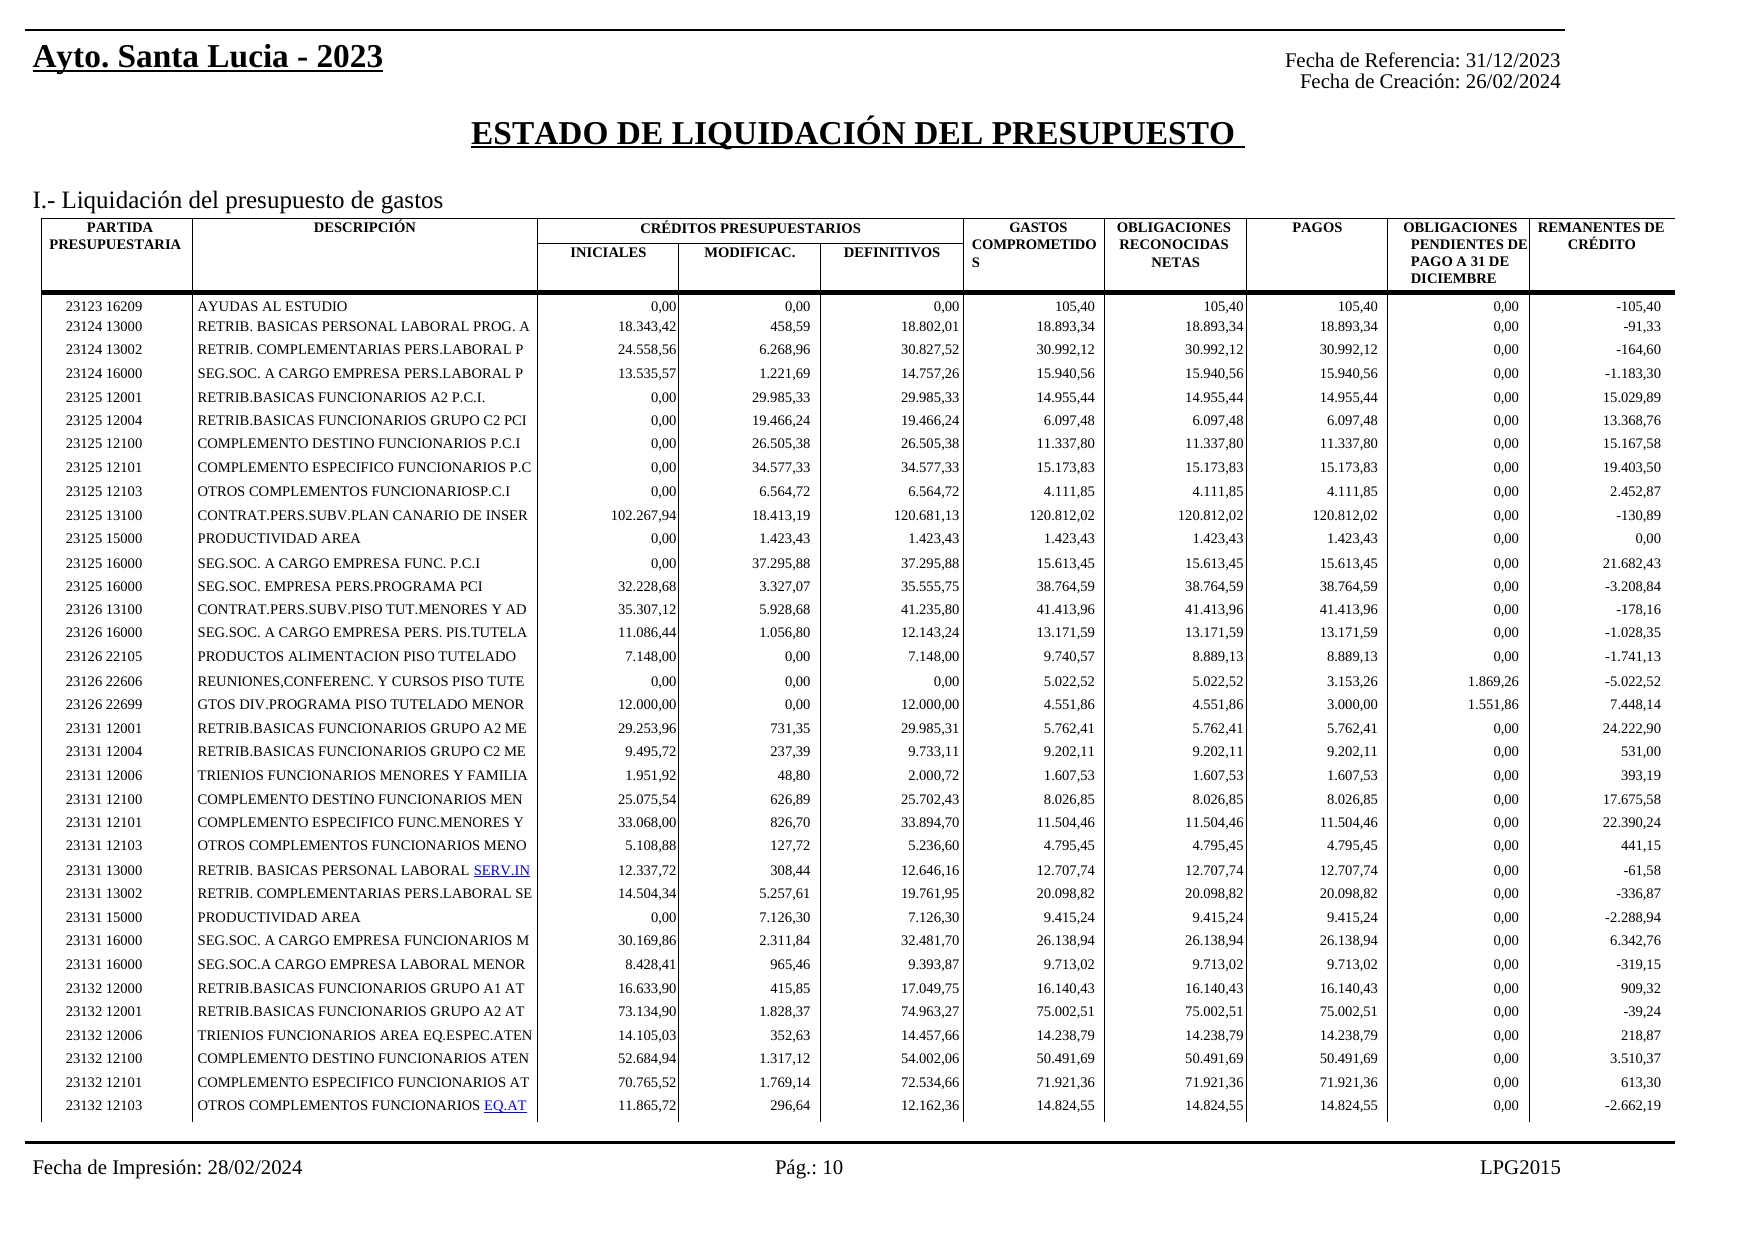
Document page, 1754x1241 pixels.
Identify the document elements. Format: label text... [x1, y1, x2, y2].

table_cell 0,00 [1388, 503, 1529, 526]
table_cell 9.202,11 [964, 740, 1104, 763]
table_cell 965,46 [679, 952, 820, 976]
table_cell 23125 13100 [42, 503, 192, 526]
table_cell 25.075,54 [538, 786, 678, 811]
table_cell 626,89 [679, 786, 820, 811]
table_cell 9.202,11 [1105, 740, 1246, 763]
table_cell 23125 12004 [42, 409, 192, 432]
table_cell 9.415,24 [1105, 905, 1246, 928]
text Fecha de Creación: 26/02/2024 [1300, 75, 1674, 91]
table_cell 12.707,74 [1247, 858, 1387, 881]
table_cell 13.171,59 [1105, 621, 1246, 644]
table_cell 38.764,59 [964, 574, 1104, 597]
table_cell 22.390,24 [1530, 811, 1675, 833]
table_cell 23125 12001 [42, 385, 192, 408]
table_cell SEG.SOC.A CARGO EMPRESA LABORAL MENOR [193, 952, 537, 976]
table_cell 1.951,92 [538, 763, 678, 786]
table_cell -5.022,52 [1530, 669, 1675, 692]
table_cell 0,00 [1388, 929, 1529, 952]
table_cell 731,35 [679, 716, 820, 739]
table_cell PRODUCTIVIDAD AREA [193, 526, 537, 550]
table_cell 33.068,00 [538, 811, 678, 833]
table_cell 19.761,95 [821, 881, 963, 905]
table_cell SEG.SOC. A CARGO EMPRESA PERS. PIS.TUTELA [193, 621, 537, 644]
table_cell 23126 22606 [42, 669, 192, 692]
table_cell 531,00 [1530, 740, 1675, 763]
table_cell 0,00 [1388, 432, 1529, 456]
table_cell -1.028,35 [1530, 621, 1675, 644]
table_cell 23131 12001 [42, 716, 192, 739]
table_cell COMPLEMENTO DESTINO FUNCIONARIOS P.C.I [193, 432, 537, 456]
table_cell 41.413,96 [964, 598, 1104, 621]
table_cell 0,00 [1388, 409, 1529, 432]
table_cell 14.238,79 [1247, 1023, 1387, 1046]
table_cell 15.029,89 [1530, 385, 1675, 408]
table_cell 34.577,33 [821, 456, 963, 479]
table_cell 5.762,41 [1247, 716, 1387, 739]
table_cell 71.921,36 [964, 1071, 1104, 1094]
table_cell 441,15 [1530, 834, 1675, 857]
table_cell 11.865,72 [538, 1094, 678, 1122]
table_cell 30.827,52 [821, 338, 963, 361]
table_cell 38.764,59 [1247, 574, 1387, 597]
table_cell 14.504,34 [538, 881, 678, 905]
table_cell 75.002,51 [1247, 1000, 1387, 1022]
table_cell 105,40 [964, 295, 1104, 313]
table_cell COMPLEMENTO ESPECIFICO FUNCIONARIOS P.C [193, 456, 537, 479]
table_cell 0,00 [538, 479, 678, 503]
table_cell OTROS COMPLEMENTOS FUNCIONARIOS MENO [193, 834, 537, 857]
table_cell 0,00 [538, 295, 678, 313]
table_cell 13.171,59 [1247, 621, 1387, 644]
table_cell 1.869,26 [1388, 669, 1529, 692]
table_cell 8.026,85 [1247, 786, 1387, 811]
table_cell 7.126,30 [821, 905, 963, 928]
table_cell 71.921,36 [1247, 1071, 1387, 1094]
table_cell 7.148,00 [821, 645, 963, 668]
table_cell 0,00 [821, 669, 963, 692]
table_cell -336,87 [1530, 881, 1675, 905]
table_cell 8.889,13 [1105, 645, 1246, 668]
table_cell 0,00 [538, 385, 678, 408]
table_cell 0,00 [1388, 786, 1529, 811]
table_cell 72.534,66 [821, 1071, 963, 1094]
table_cell 20.098,82 [1247, 881, 1387, 905]
table_cell 3.510,37 [1530, 1046, 1675, 1071]
table_cell 23125 16000 [42, 550, 192, 574]
table_cell 18.802,01 [821, 314, 963, 337]
table_cell SEG.SOC. EMPRESA PERS.PROGRAMA PCI [193, 574, 537, 597]
table_cell 13.535,57 [538, 361, 678, 384]
table_cell 613,30 [1530, 1071, 1675, 1094]
table_cell 41.413,96 [1247, 598, 1387, 621]
table_header REMANENTES DE CRÉDITO [1530, 219, 1675, 290]
table_cell 23132 12100 [42, 1046, 192, 1071]
table_cell 4.111,85 [1247, 479, 1387, 503]
table_cell 75.002,51 [964, 1000, 1104, 1022]
table_cell 826,70 [679, 811, 820, 833]
table_cell RETRIB. BASICAS PERSONAL LABORAL SERV.IN [193, 858, 537, 881]
table_cell 4.795,45 [964, 834, 1104, 857]
table_cell 9.740,57 [964, 645, 1104, 668]
table_cell SEG.SOC. A CARGO EMPRESA PERS.LABORAL P [193, 361, 537, 384]
table_cell 11.337,80 [1247, 432, 1387, 456]
table_cell COMPLEMENTO DESTINO FUNCIONARIOS MEN [193, 786, 537, 811]
table_cell 0,00 [679, 692, 820, 716]
table_cell 5.762,41 [1105, 716, 1246, 739]
table_cell INICIALES [538, 244, 678, 290]
table_cell 12.337,72 [538, 858, 678, 881]
table_cell 0,00 [538, 669, 678, 692]
table_cell 14.824,55 [1105, 1094, 1246, 1122]
table_cell SEG.SOC. A CARGO EMPRESA FUNCIONARIOS M [193, 929, 537, 952]
table_cell 50.491,69 [964, 1046, 1104, 1071]
table_cell 26.138,94 [964, 929, 1104, 952]
table_cell -1.183,30 [1530, 361, 1675, 384]
table_cell 0,00 [1388, 858, 1529, 881]
table_cell 13.368,76 [1530, 409, 1675, 432]
table_cell PRODUCTIVIDAD AREA [193, 905, 537, 928]
table_cell 18.893,34 [1105, 314, 1246, 337]
table_header OBLIGACIONES PENDIENTES DE PAGO A 31 DE DICIEMBRE [1388, 219, 1529, 290]
table_cell -105,40 [1530, 295, 1675, 313]
table_cell 37.295,88 [821, 550, 963, 574]
table_cell 9.733,11 [821, 740, 963, 763]
table_cell 15.613,45 [1105, 550, 1246, 574]
table_cell 23132 12000 [42, 976, 192, 999]
table_cell 23132 12103 [42, 1094, 192, 1122]
table_cell 0,00 [538, 526, 678, 550]
table_cell 8.026,85 [964, 786, 1104, 811]
table_cell 29.253,96 [538, 716, 678, 739]
table_cell 54.002,06 [821, 1046, 963, 1071]
table_header PARTIDA PRESUPUESTARIA [42, 219, 192, 290]
table_cell 75.002,51 [1105, 1000, 1246, 1022]
table_cell 11.504,46 [964, 811, 1104, 833]
table_cell 120.812,02 [964, 503, 1104, 526]
table_cell 12.143,24 [821, 621, 963, 644]
table_cell 0,00 [538, 550, 678, 574]
table_cell 23132 12101 [42, 1071, 192, 1094]
table_cell 9.415,24 [1247, 905, 1387, 928]
table_cell 30.992,12 [964, 338, 1104, 361]
table_cell RETRIB. COMPLEMENTARIAS PERS.LABORAL SE [193, 881, 537, 905]
table_cell 37.295,88 [679, 550, 820, 574]
table_cell 29.985,33 [679, 385, 820, 408]
table_cell 0,00 [821, 295, 963, 313]
table_cell REUNIONES,CONFERENC. Y CURSOS PISO TUTE [193, 669, 537, 692]
table_cell 15.173,83 [964, 456, 1104, 479]
table_cell 0,00 [1388, 1046, 1529, 1071]
table_cell 15.613,45 [1247, 550, 1387, 574]
table_cell 102.267,94 [538, 503, 678, 526]
table_cell 127,72 [679, 834, 820, 857]
table_cell OTROS COMPLEMENTOS FUNCIONARIOS EQ.AT [193, 1094, 537, 1122]
table_cell CONTRAT.PERS.SUBV.PLAN CANARIO DE INSER [193, 503, 537, 526]
table_cell 14.824,55 [1247, 1094, 1387, 1122]
table_cell 4.551,86 [964, 692, 1104, 716]
table_cell 19.466,24 [679, 409, 820, 432]
table_cell 23125 16000 [42, 574, 192, 597]
table_cell 1.423,43 [1105, 526, 1246, 550]
table_cell 23131 12004 [42, 740, 192, 763]
table_cell -1.741,13 [1530, 645, 1675, 668]
table_cell 23131 12006 [42, 763, 192, 786]
table_cell 15.173,83 [1247, 456, 1387, 479]
table_cell 0,00 [1388, 740, 1529, 763]
table_cell 23131 12101 [42, 811, 192, 833]
table_cell 15.940,56 [964, 361, 1104, 384]
table_cell OTROS COMPLEMENTOS FUNCIONARIOSP.C.I [193, 479, 537, 503]
table_cell 0,00 [538, 905, 678, 928]
table_cell 1.607,53 [964, 763, 1104, 786]
table_cell 23125 12101 [42, 456, 192, 479]
table_cell 0,00 [1388, 574, 1529, 597]
table_cell 26.505,38 [679, 432, 820, 456]
table_cell 18.893,34 [1247, 314, 1387, 337]
table_cell 393,19 [1530, 763, 1675, 786]
table_cell 23131 13002 [42, 881, 192, 905]
table_header CRÉDITOS PRESUPUESTARIOS [538, 219, 963, 242]
table_cell 1.317,12 [679, 1046, 820, 1071]
table_cell 15.940,56 [1247, 361, 1387, 384]
table_cell 20.098,82 [1105, 881, 1246, 905]
table_cell 23126 13100 [42, 598, 192, 621]
table_cell RETRIB. COMPLEMENTARIAS PERS.LABORAL P [193, 338, 537, 361]
table_cell 23131 16000 [42, 952, 192, 976]
table_cell 415,85 [679, 976, 820, 999]
table_cell 23131 12103 [42, 834, 192, 857]
table_cell 15.940,56 [1105, 361, 1246, 384]
table_cell 48,80 [679, 763, 820, 786]
table_cell RETRIB. BASICAS PERSONAL LABORAL PROG. A [193, 314, 537, 337]
table_cell 14.824,55 [964, 1094, 1104, 1122]
table_cell 23131 12100 [42, 786, 192, 811]
table_cell 32.481,70 [821, 929, 963, 952]
table_cell 0,00 [1388, 295, 1529, 313]
table_cell 14.238,79 [964, 1023, 1104, 1046]
table_cell 15.167,58 [1530, 432, 1675, 456]
table_cell 11.337,80 [1105, 432, 1246, 456]
table_header GASTOS COMPROMETIDOS [964, 219, 1104, 290]
table_cell 0,00 [1388, 763, 1529, 786]
table_cell 9.495,72 [538, 740, 678, 763]
table_cell 73.134,90 [538, 1000, 678, 1022]
table_cell 14.955,44 [964, 385, 1104, 408]
table_cell 1.828,37 [679, 1000, 820, 1022]
table_cell 8.889,13 [1247, 645, 1387, 668]
table_cell 1.423,43 [1247, 526, 1387, 550]
table_cell MODIFICAC. [679, 244, 820, 290]
table_cell 7.126,30 [679, 905, 820, 928]
table_cell 12.000,00 [538, 692, 678, 716]
table_cell 3.327,07 [679, 574, 820, 597]
table_cell 23126 22105 [42, 645, 192, 668]
table_cell 18.343,42 [538, 314, 678, 337]
table_cell 6.097,48 [964, 409, 1104, 432]
table_cell 0,00 [1388, 550, 1529, 574]
table_cell 23126 16000 [42, 621, 192, 644]
table_cell 0,00 [1388, 1023, 1529, 1046]
table_cell 24.558,56 [538, 338, 678, 361]
table_header OBLIGACIONES RECONOCIDAS NETAS [1105, 219, 1246, 290]
table_cell 26.138,94 [1247, 929, 1387, 952]
table_cell 6.342,76 [1530, 929, 1675, 952]
table_cell TRIENIOS FUNCIONARIOS MENORES Y FAMILIA [193, 763, 537, 786]
table_cell 26.505,38 [821, 432, 963, 456]
table_cell -2.288,94 [1530, 905, 1675, 928]
table_cell 1.423,43 [821, 526, 963, 550]
table_cell RETRIB.BASICAS FUNCIONARIOS GRUPO A2 AT [193, 1000, 537, 1022]
table_cell 5.257,61 [679, 881, 820, 905]
table_cell 9.415,24 [964, 905, 1104, 928]
table_cell 5.236,60 [821, 834, 963, 857]
table_cell RETRIB.BASICAS FUNCIONARIOS GRUPO C2 ME [193, 740, 537, 763]
table_cell 120.812,02 [1247, 503, 1387, 526]
table_cell 1.607,53 [1105, 763, 1246, 786]
table_cell 19.403,50 [1530, 456, 1675, 479]
table_cell 0,00 [1388, 338, 1529, 361]
table_cell 5.762,41 [964, 716, 1104, 739]
table_cell RETRIB.BASICAS FUNCIONARIOS GRUPO A2 ME [193, 716, 537, 739]
table_cell -3.208,84 [1530, 574, 1675, 597]
table_cell COMPLEMENTO ESPECIFICO FUNCIONARIOS AT [193, 1071, 537, 1094]
table_cell 5.928,68 [679, 598, 820, 621]
table_cell 9.713,02 [964, 952, 1104, 976]
table_cell 6.097,48 [1105, 409, 1246, 432]
table_cell 296,64 [679, 1094, 820, 1122]
table_cell 0,00 [1388, 526, 1529, 550]
table_cell 0,00 [1388, 881, 1529, 905]
table_cell 23125 15000 [42, 526, 192, 550]
table_cell 0,00 [1388, 456, 1529, 479]
table_cell 5.022,52 [964, 669, 1104, 692]
table_cell 0,00 [1530, 526, 1675, 550]
table_cell TRIENIOS FUNCIONARIOS AREA EQ.ESPEC.ATEN [193, 1023, 537, 1046]
table_cell 14.457,66 [821, 1023, 963, 1046]
table_cell 32.228,68 [538, 574, 678, 597]
table_cell 120.681,13 [821, 503, 963, 526]
table_cell COMPLEMENTO DESTINO FUNCIONARIOS ATEN [193, 1046, 537, 1071]
table_cell 3.000,00 [1247, 692, 1387, 716]
table_cell 35.555,75 [821, 574, 963, 597]
table_cell 5.022,52 [1105, 669, 1246, 692]
table_cell 23131 16000 [42, 929, 192, 952]
table_cell 33.894,70 [821, 811, 963, 833]
table_cell 1.607,53 [1247, 763, 1387, 786]
table_cell RETRIB.BASICAS FUNCIONARIOS GRUPO C2 PCI [193, 409, 537, 432]
table_cell 1.551,86 [1388, 692, 1529, 716]
table_cell 12.707,74 [1105, 858, 1246, 881]
table_cell 6.564,72 [821, 479, 963, 503]
table_cell 14.238,79 [1105, 1023, 1246, 1046]
table_cell 0,00 [1388, 314, 1529, 337]
table_cell 4.111,85 [1105, 479, 1246, 503]
table_cell 218,87 [1530, 1023, 1675, 1046]
table_cell 16.140,43 [964, 976, 1104, 999]
table_cell 52.684,94 [538, 1046, 678, 1071]
table_cell 30.992,12 [1105, 338, 1246, 361]
table_cell 7.148,00 [538, 645, 678, 668]
table_cell 11.504,46 [1247, 811, 1387, 833]
table_cell 11.504,46 [1105, 811, 1246, 833]
table_cell 23125 12103 [42, 479, 192, 503]
table_cell 21.682,43 [1530, 550, 1675, 574]
table_cell 18.413,19 [679, 503, 820, 526]
table_cell -91,33 [1530, 314, 1675, 337]
table_cell 8.026,85 [1105, 786, 1246, 811]
table_cell 5.108,88 [538, 834, 678, 857]
table_cell -178,16 [1530, 598, 1675, 621]
table_cell 15.613,45 [964, 550, 1104, 574]
table_cell 50.491,69 [1105, 1046, 1246, 1071]
table_cell 6.564,72 [679, 479, 820, 503]
table_cell 41.413,96 [1105, 598, 1246, 621]
table_cell 30.169,86 [538, 929, 678, 952]
table_cell 15.173,83 [1105, 456, 1246, 479]
table_cell 14.105,03 [538, 1023, 678, 1046]
table_cell 0,00 [679, 295, 820, 313]
table_cell 11.337,80 [964, 432, 1104, 456]
table_cell 458,59 [679, 314, 820, 337]
table_cell 23124 13000 [42, 314, 192, 337]
table_cell 0,00 [1388, 645, 1529, 668]
table_cell 0,00 [1388, 952, 1529, 976]
table_cell 16.140,43 [1247, 976, 1387, 999]
table_cell 2.311,84 [679, 929, 820, 952]
table_cell 23132 12001 [42, 1000, 192, 1022]
table_cell 7.448,14 [1530, 692, 1675, 716]
table_cell 4.111,85 [964, 479, 1104, 503]
table_cell 16.140,43 [1105, 976, 1246, 999]
table_cell 29.985,33 [821, 385, 963, 408]
table_cell 12.707,74 [964, 858, 1104, 881]
table_cell 1.423,43 [964, 526, 1104, 550]
table_cell 9.393,87 [821, 952, 963, 976]
table_cell -164,60 [1530, 338, 1675, 361]
table_cell 6.097,48 [1247, 409, 1387, 432]
table_cell AYUDAS AL ESTUDIO [193, 295, 537, 313]
table_cell 11.086,44 [538, 621, 678, 644]
table_cell 0,00 [1388, 1071, 1529, 1094]
table_cell PRODUCTOS ALIMENTACION PISO TUTELADO [193, 645, 537, 668]
text Fecha de Impresión: 28/02/2024 Pág.: 10 LPG2015 [32, 1156, 1674, 1179]
table_cell 12.000,00 [821, 692, 963, 716]
table_cell -130,89 [1530, 503, 1675, 526]
table_cell 0,00 [1388, 1000, 1529, 1022]
table_cell 23124 13002 [42, 338, 192, 361]
table_cell -319,15 [1530, 952, 1675, 976]
table_cell 17.675,58 [1530, 786, 1675, 811]
table_cell SEG.SOC. A CARGO EMPRESA FUNC. P.C.I [193, 550, 537, 574]
table_cell 1.769,14 [679, 1071, 820, 1094]
table_cell 1.423,43 [679, 526, 820, 550]
table_cell 9.713,02 [1105, 952, 1246, 976]
table_cell 20.098,82 [964, 881, 1104, 905]
table_cell 352,63 [679, 1023, 820, 1046]
table_cell GTOS DIV.PROGRAMA PISO TUTELADO MENOR [193, 692, 537, 716]
table_cell 6.268,96 [679, 338, 820, 361]
table_cell 24.222,90 [1530, 716, 1675, 739]
table_cell 4.795,45 [1105, 834, 1246, 857]
table_cell 0,00 [679, 645, 820, 668]
table_cell 30.992,12 [1247, 338, 1387, 361]
text I.- Liquidación del presupuesto de gastos [32, 187, 1674, 214]
table_cell COMPLEMENTO ESPECIFICO FUNC.MENORES Y [193, 811, 537, 833]
table_cell 25.702,43 [821, 786, 963, 811]
table_cell 8.428,41 [538, 952, 678, 976]
table_cell 18.893,34 [964, 314, 1104, 337]
table_cell 1.221,69 [679, 361, 820, 384]
table_cell 2.452,87 [1530, 479, 1675, 503]
table_cell 0,00 [1388, 976, 1529, 999]
table_cell 12.162,36 [821, 1094, 963, 1122]
table_cell 50.491,69 [1247, 1046, 1387, 1071]
table_cell 23131 13000 [42, 858, 192, 881]
table_cell 74.963,27 [821, 1000, 963, 1022]
table_cell 12.646,16 [821, 858, 963, 881]
table_cell 9.713,02 [1247, 952, 1387, 976]
table_cell 41.235,80 [821, 598, 963, 621]
table_cell 0,00 [1388, 361, 1529, 384]
table_header DESCRIPCIÓN [193, 219, 537, 290]
table_cell 19.466,24 [821, 409, 963, 432]
table_cell RETRIB.BASICAS FUNCIONARIOS GRUPO A1 AT [193, 976, 537, 999]
table_cell 4.795,45 [1247, 834, 1387, 857]
text ESTADO DE LIQUIDACIÓN DEL PRESUPUESTO [32, 113, 1674, 152]
table_cell 909,32 [1530, 976, 1675, 999]
table_header PAGOS [1247, 219, 1387, 290]
table_cell 0,00 [1388, 385, 1529, 408]
table_cell 0,00 [1388, 811, 1529, 833]
table_cell 0,00 [1388, 834, 1529, 857]
table_cell 2.000,72 [821, 763, 963, 786]
table_cell 0,00 [1388, 598, 1529, 621]
table_cell 29.985,31 [821, 716, 963, 739]
table_cell 23124 16000 [42, 361, 192, 384]
table_cell 0,00 [1388, 716, 1529, 739]
table_cell 3.153,26 [1247, 669, 1387, 692]
table_cell 35.307,12 [538, 598, 678, 621]
table_cell 23132 12006 [42, 1023, 192, 1046]
table_cell 9.202,11 [1247, 740, 1387, 763]
table_cell 237,39 [679, 740, 820, 763]
table_cell 1.056,80 [679, 621, 820, 644]
table_cell 16.633,90 [538, 976, 678, 999]
table_cell 0,00 [1388, 905, 1529, 928]
table_cell 23125 12100 [42, 432, 192, 456]
table_cell -2.662,19 [1530, 1094, 1675, 1122]
table_cell 23126 22699 [42, 692, 192, 716]
table_cell 4.551,86 [1105, 692, 1246, 716]
table_cell 0,00 [1388, 479, 1529, 503]
table_cell 308,44 [679, 858, 820, 881]
table_cell 14.757,26 [821, 361, 963, 384]
table_cell 38.764,59 [1105, 574, 1246, 597]
text Ayto. Santa Lucia - 2023 Fecha de Referencia: 31/12/2023 [32, 39, 1674, 75]
table_cell 0,00 [538, 409, 678, 432]
table_cell DEFINITIVOS [821, 244, 963, 290]
table_cell 0,00 [679, 669, 820, 692]
table_cell 0,00 [1388, 1094, 1529, 1122]
table_cell 0,00 [538, 432, 678, 456]
table_cell -39,24 [1530, 1000, 1675, 1022]
table_cell RETRIB.BASICAS FUNCIONARIOS A2 P.C.I. [193, 385, 537, 408]
table_cell CONTRAT.PERS.SUBV.PISO TUT.MENORES Y AD [193, 598, 537, 621]
table_cell 14.955,44 [1247, 385, 1387, 408]
table_cell 71.921,36 [1105, 1071, 1246, 1094]
table_cell 34.577,33 [679, 456, 820, 479]
table_cell 105,40 [1105, 295, 1246, 313]
table_cell -61,58 [1530, 858, 1675, 881]
table_cell 17.049,75 [821, 976, 963, 999]
table_cell 26.138,94 [1105, 929, 1246, 952]
table_cell 0,00 [538, 456, 678, 479]
table_cell 14.955,44 [1105, 385, 1246, 408]
table_cell 0,00 [1388, 621, 1529, 644]
table_cell 70.765,52 [538, 1071, 678, 1094]
table_cell 13.171,59 [964, 621, 1104, 644]
table_cell 105,40 [1247, 295, 1387, 313]
table_cell 23123 16209 [42, 295, 192, 313]
table_cell 23131 15000 [42, 905, 192, 928]
table_cell 120.812,02 [1105, 503, 1246, 526]
